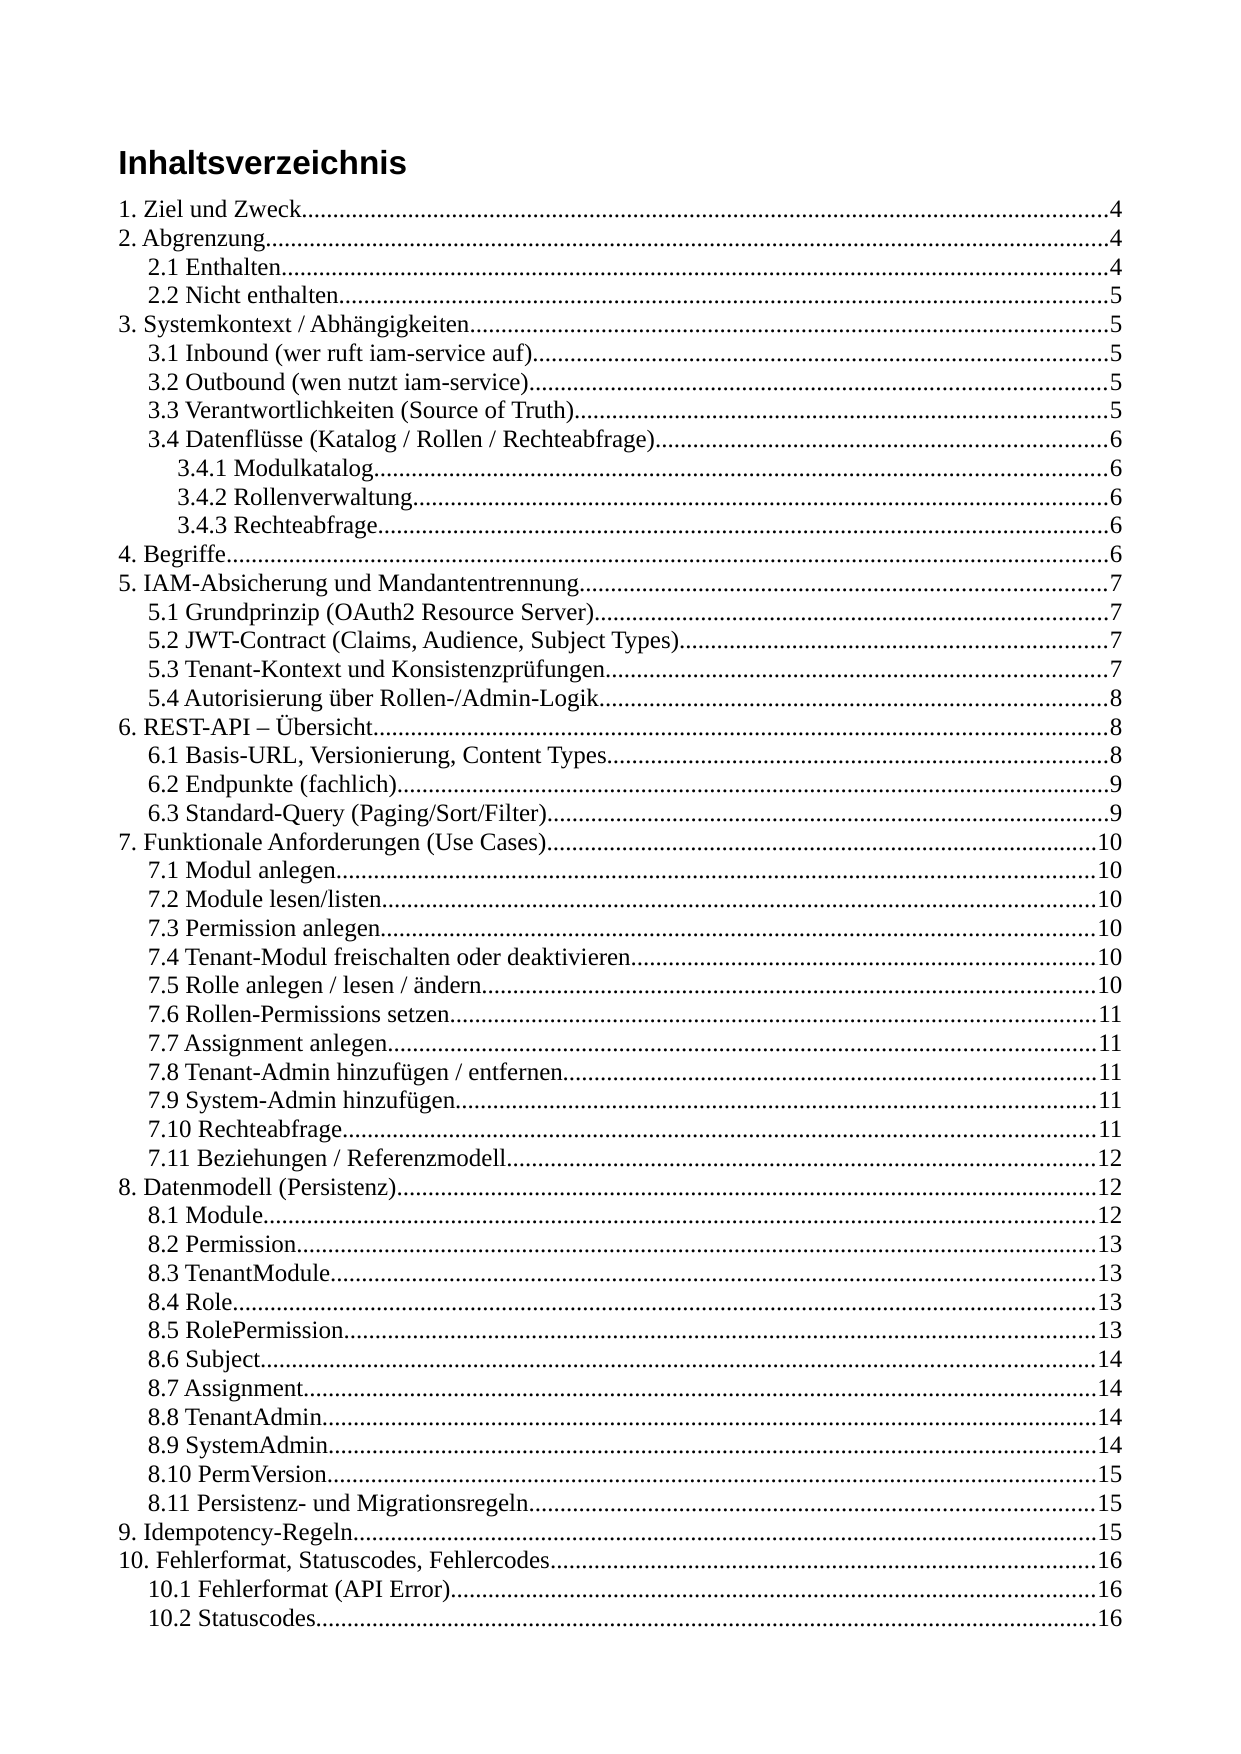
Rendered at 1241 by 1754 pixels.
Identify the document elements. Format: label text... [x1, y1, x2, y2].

text 3.4.2 Rollenverwaltung 6 [177, 482, 1122, 510]
text 4. Begriffe 6 [118, 539, 1122, 568]
text 8.5 RolePermission 13 [148, 1315, 1122, 1344]
text 7.4 Tenant-Modul freischalten oder deaktivieren 10 [148, 942, 1122, 970]
text 7.7 Assignment anlegen 11 [148, 1028, 1122, 1057]
text 8.11 Persistenz- und Migrationsregeln 15 [148, 1488, 1122, 1517]
text 8.1 Module 12 [148, 1200, 1122, 1229]
text 8.7 Assignment 14 [148, 1373, 1122, 1402]
text 5.3 Tenant-Kontext und Konsistenzprüfungen 7 [148, 654, 1122, 683]
text 7. Funktionale Anforderungen (Use Cases) 10 [118, 827, 1122, 855]
text 9. Idempotency-Regeln 15 [118, 1517, 1122, 1545]
text 7.1 Modul anlegen 10 [148, 855, 1122, 884]
text 2. Abgrenzung 4 [118, 223, 1122, 252]
text 7.11 Beziehungen / Referenzmodell 12 [148, 1143, 1122, 1172]
text 3.4 Datenflüsse (Katalog / Rollen / Rechteabfrage) 6 [148, 424, 1122, 453]
text 3.4.3 Rechteabfrage 6 [177, 510, 1122, 539]
text 3.2 Outbound (wen nutzt iam-service) 5 [148, 367, 1122, 395]
text 8.4 Role 13 [148, 1287, 1122, 1315]
text 5.1 Grundprinzip (OAuth2 Resource Server) 7 [148, 597, 1122, 625]
text 8.9 SystemAdmin 14 [148, 1430, 1122, 1459]
text 10. Fehlerformat, Statuscodes, Fehlercodes 16 [118, 1545, 1122, 1574]
subtitle Inhaltsverzeichnis [118, 143, 1122, 182]
text 8.6 Subject 14 [148, 1344, 1122, 1373]
text 2.1 Enthalten 4 [148, 252, 1122, 280]
text 6.2 Endpunkte (fachlich) 9 [148, 769, 1122, 798]
text 3. Systemkontext / Abhängigkeiten 5 [118, 309, 1122, 338]
text 7.5 Rolle anlegen / lesen / ändern 10 [148, 970, 1122, 999]
text 6.1 Basis-URL, Versionierung, Content Types 8 [148, 740, 1122, 769]
text 8.10 PermVersion 15 [148, 1459, 1122, 1488]
text 8.3 TenantModule 13 [148, 1258, 1122, 1287]
text 7.2 Module lesen/listen 10 [148, 884, 1122, 913]
text 8.8 TenantAdmin 14 [148, 1402, 1122, 1430]
text 5. IAM-Absicherung und Mandantentrennung 7 [118, 568, 1122, 597]
text 8. Datenmodell (Persistenz) 12 [118, 1172, 1122, 1200]
text 5.2 JWT-Contract (Claims, Audience, Subject Types) 7 [148, 625, 1122, 654]
text 8.2 Permission 13 [148, 1229, 1122, 1258]
text 6. REST-API – Übersicht 8 [118, 712, 1122, 740]
text 1. Ziel und Zweck 4 [118, 194, 1122, 223]
text 7.3 Permission anlegen 10 [148, 913, 1122, 942]
text 7.9 System-Admin hinzufügen 11 [148, 1085, 1122, 1114]
text 6.3 Standard-Query (Paging/Sort/Filter) 9 [148, 798, 1122, 827]
text 3.4.1 Modulkatalog 6 [177, 453, 1122, 482]
text 10.2 Statuscodes 16 [148, 1603, 1122, 1632]
text 2.2 Nicht enthalten 5 [148, 280, 1122, 309]
text 10.1 Fehlerformat (API Error) 16 [148, 1574, 1122, 1603]
text 7.8 Tenant-Admin hinzufügen / entfernen 11 [148, 1057, 1122, 1085]
text 7.10 Rechteabfrage 11 [148, 1114, 1122, 1143]
text 3.1 Inbound (wer ruft iam-service auf) 5 [148, 338, 1122, 367]
text 7.6 Rollen-Permissions setzen 11 [148, 999, 1122, 1028]
text 5.4 Autorisierung über Rollen-/Admin-Logik 8 [148, 683, 1122, 712]
text 3.3 Verantwortlichkeiten (Source of Truth) 5 [148, 395, 1122, 424]
